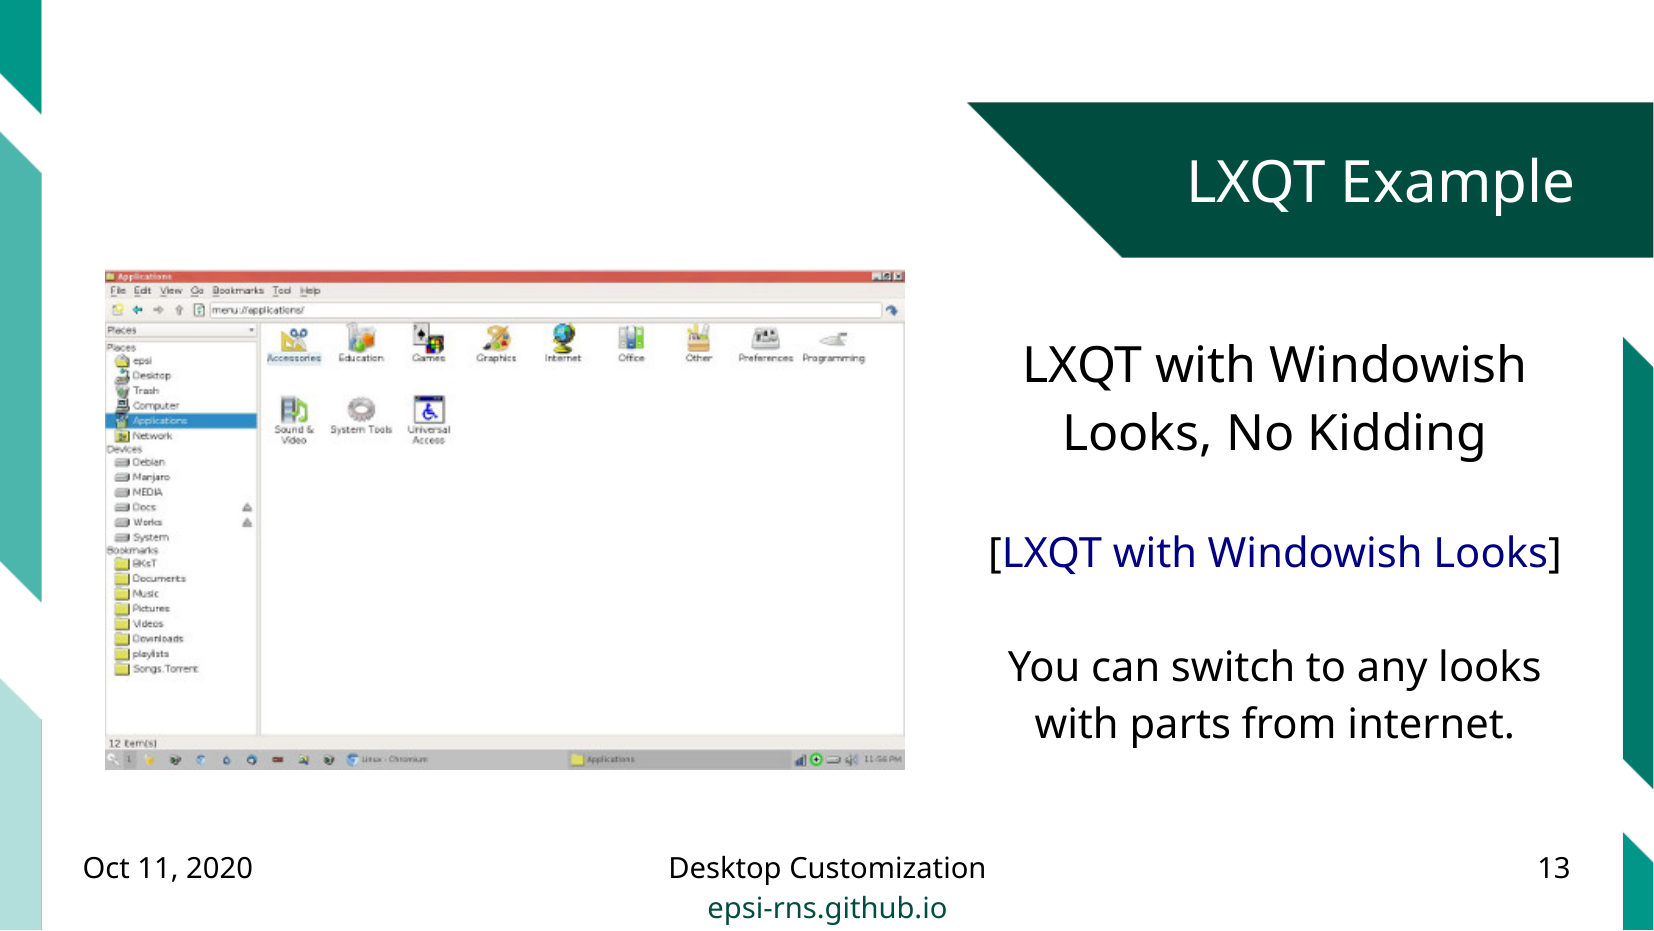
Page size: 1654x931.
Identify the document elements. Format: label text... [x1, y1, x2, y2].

subtitle LXQT with Windowish Looks, No Kidding [LXQT with Windowish Looks] You can switch to any looks with parts from internet. [975, 270, 1576, 810]
title LXQT Example [1050, 105, 1576, 256]
picture [0, 0, 1654, 930]
